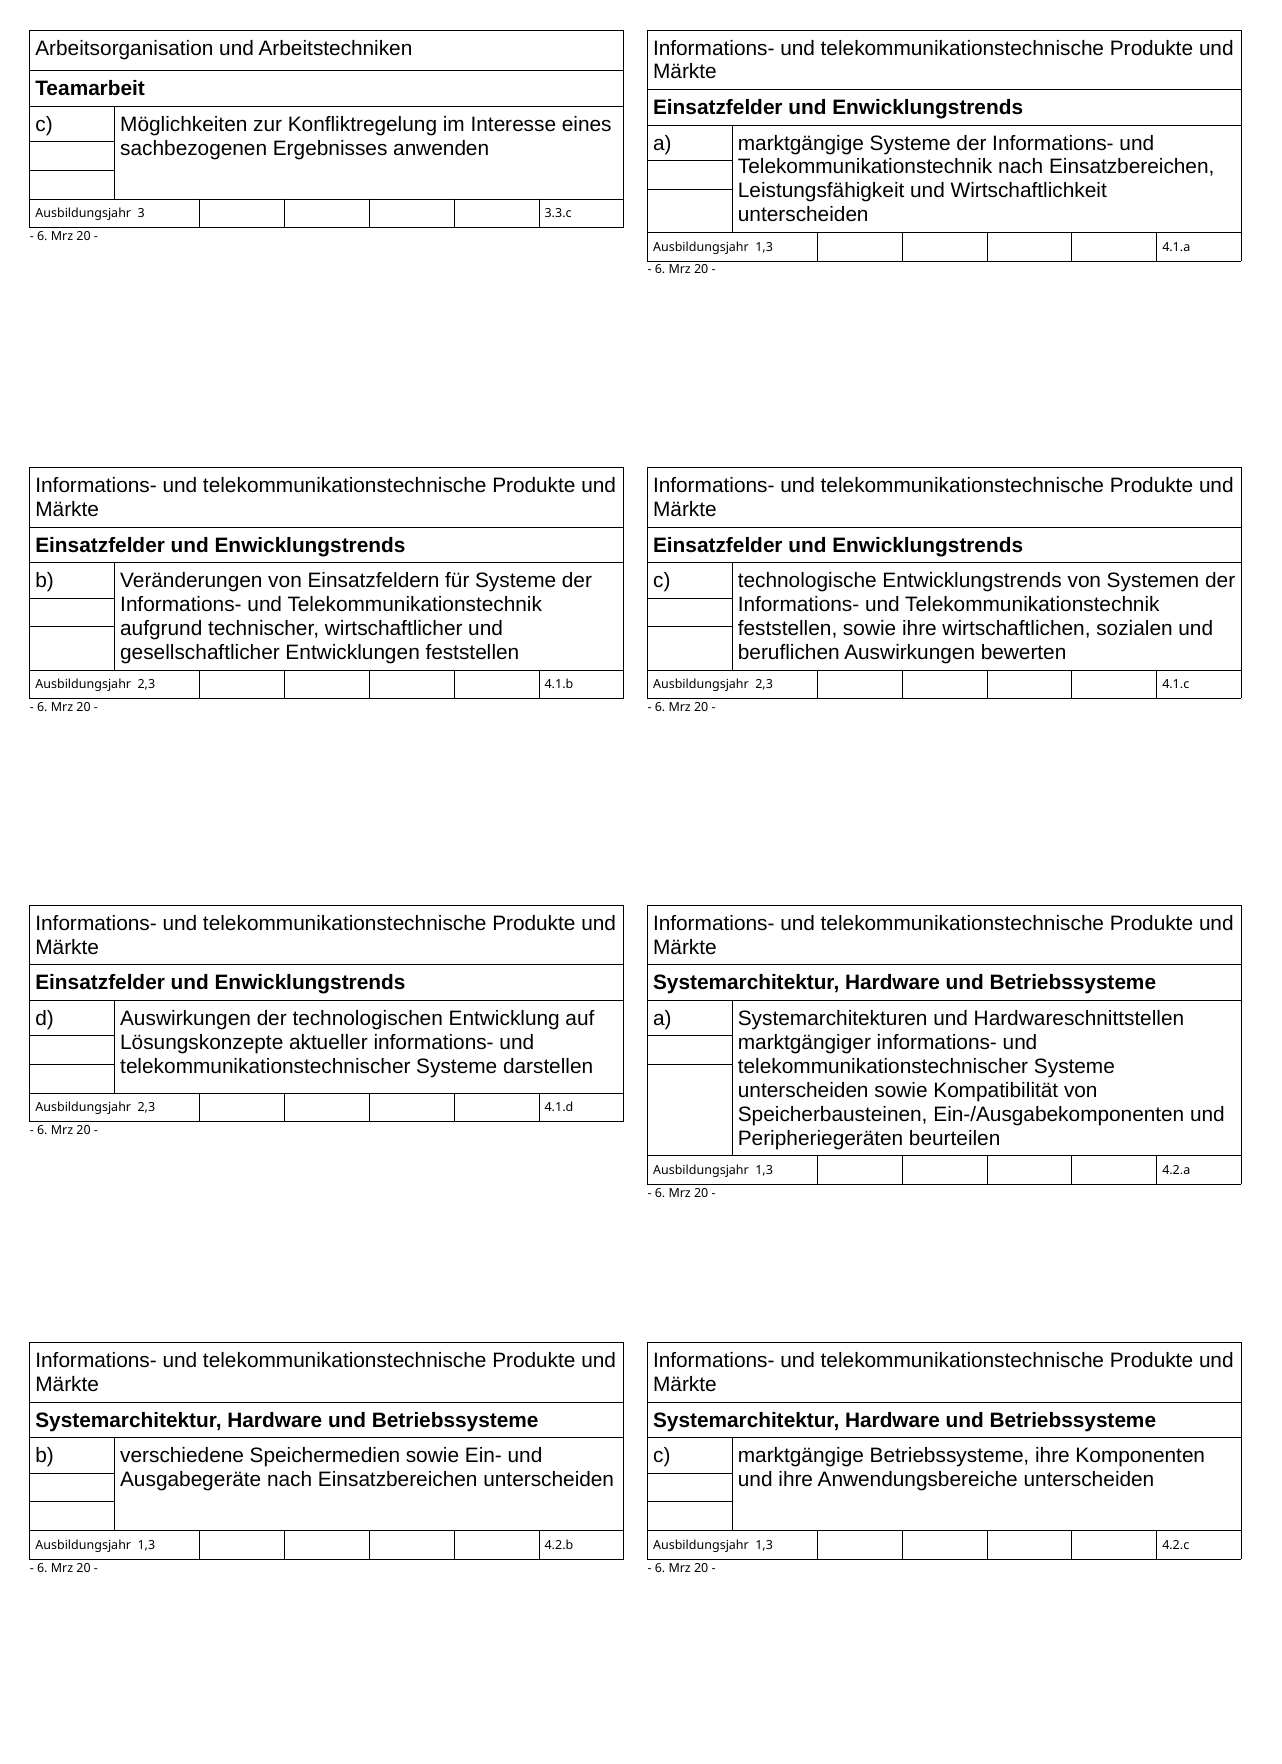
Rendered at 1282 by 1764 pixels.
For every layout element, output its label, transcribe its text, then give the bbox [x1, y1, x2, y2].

table_cell [818, 671, 902, 698]
table_cell [988, 671, 1071, 698]
table_cell [988, 1156, 1071, 1184]
table_cell [30, 1502, 114, 1530]
table_cell Systemarchitektur, Hardware und Betriebssysteme [648, 1403, 1241, 1437]
table_header Arbeitsorganisation und Arbeitstechniken [30, 31, 623, 70]
table_cell d) [30, 1001, 114, 1035]
table_cell Systemarchitektur, Hardware und Betriebssysteme [648, 965, 1241, 1000]
table_cell [818, 233, 902, 261]
table_cell [200, 671, 284, 698]
table_cell [818, 1531, 902, 1559]
table_cell [370, 671, 454, 698]
table_cell Auswirkungen der technologischen Entwicklung auf Lösungskonzepte aktueller informations- und telekommunikationstechnischer Systeme darstellen [115, 1001, 623, 1092]
table_cell 4.1.a [1157, 233, 1241, 261]
table_cell Ausbildungsjahr 1,3 [648, 233, 817, 261]
table_header Informations- und telekommunikationstechnische Produkte und Märkte [648, 1343, 1241, 1402]
table_cell [200, 1531, 284, 1559]
text - 6. Mrz 20 - [647, 262, 1241, 278]
table_cell [455, 200, 539, 227]
table_cell b) [30, 563, 114, 598]
table_cell [455, 1094, 539, 1121]
table_cell [370, 1094, 454, 1121]
table_cell [648, 1036, 732, 1064]
table_cell [370, 1531, 454, 1559]
table_cell c) [648, 1438, 732, 1473]
table_cell [455, 671, 539, 698]
table_cell verschiedene Speichermedien sowie Ein- und Ausgabegeräte nach Einsatzbereichen unterscheiden [115, 1438, 623, 1530]
table_cell [1072, 1156, 1156, 1184]
text - 6. Mrz 20 - [29, 228, 623, 244]
table_header Informations- und telekommunikationstechnische Produkte und Märkte [648, 31, 1241, 89]
table_cell [1072, 233, 1156, 261]
text - 6. Mrz 20 - [29, 699, 623, 715]
text - 6. Mrz 20 - [647, 1185, 1241, 1201]
table_cell [30, 142, 114, 170]
table_cell technologische Entwicklungstrends von Systemen der Informations- und Telekommunikationstechnik feststellen, sowie ihre wirtschaftlichen, sozialen und beruflichen Auswirkungen bewerten [733, 563, 1241, 669]
table_cell [30, 1474, 114, 1501]
table_cell 4.2.b [540, 1531, 623, 1559]
table_cell [648, 190, 732, 232]
table_cell [30, 1065, 114, 1092]
table_cell Ausbildungsjahr 1,3 [648, 1156, 817, 1184]
table_cell 4.1.c [1157, 671, 1241, 698]
table_header Informations- und telekommunikationstechnische Produkte und Märkte [30, 906, 623, 964]
table_cell [285, 1531, 369, 1559]
table_cell [200, 200, 284, 227]
table_cell Ausbildungsjahr 1,3 [30, 1531, 199, 1559]
text - 6. Mrz 20 - [647, 699, 1241, 715]
table_cell [455, 1531, 539, 1559]
table_cell marktgängige Betriebssysteme, ihre Komponenten und ihre Anwendungsbereiche unterscheiden [733, 1438, 1241, 1530]
table_cell a) [648, 126, 732, 160]
table_cell Ausbildungsjahr 2,3 [648, 671, 817, 698]
table_header Informations- und telekommunikationstechnische Produkte und Märkte [648, 468, 1241, 527]
table_cell 3.3.c [540, 200, 623, 227]
table_cell Einsatzfelder und Enwicklungstrends [30, 965, 623, 1000]
table_cell [988, 1531, 1071, 1559]
table_cell Einsatzfelder und Enwicklungstrends [648, 528, 1241, 562]
table_cell 4.2.c [1157, 1531, 1241, 1559]
table_cell [903, 233, 987, 261]
table_cell [903, 1156, 987, 1184]
table_cell [648, 1474, 732, 1501]
table_cell Ausbildungsjahr 2,3 [30, 671, 199, 698]
table_header Informations- und telekommunikationstechnische Produkte und Märkte [30, 1343, 623, 1402]
table_cell [285, 1094, 369, 1121]
table_cell [648, 1502, 732, 1530]
table_cell Einsatzfelder und Enwicklungstrends [30, 528, 623, 562]
table_cell Veränderungen von Einsatzfeldern für Systeme der Informations- und Telekommunikationstechnik aufgrund technischer, wirtschaftlicher und gesellschaftlicher Entwicklungen feststellen [115, 563, 623, 669]
table_cell [370, 200, 454, 227]
text - 6. Mrz 20 - [647, 1560, 1241, 1576]
table_cell [903, 1531, 987, 1559]
table_cell Systemarchitekturen und Hardwareschnittstellen marktgängiger informations- und telekommunikationstechnischer Systeme unterscheiden sowie Kompatibilität von Speicherbausteinen, Ein-/Ausgabekomponenten und Peripheriegeräten beurteilen [733, 1001, 1241, 1155]
table_cell [30, 171, 114, 198]
table_cell [988, 233, 1071, 261]
table_header Informations- und telekommunikationstechnische Produkte und Märkte [30, 468, 623, 527]
table_cell Ausbildungsjahr 3 [30, 200, 199, 227]
table_cell [648, 599, 732, 626]
table_cell [285, 671, 369, 698]
table_cell [30, 627, 114, 669]
table_cell Möglichkeiten zur Konfliktregelung im Interesse eines sachbezogenen Ergebnisses anwenden [115, 107, 623, 198]
table_cell [200, 1094, 284, 1121]
table_cell [818, 1156, 902, 1184]
table_cell b) [30, 1438, 114, 1473]
table_cell Systemarchitektur, Hardware und Betriebssysteme [30, 1403, 623, 1437]
table_cell [1072, 671, 1156, 698]
table_cell c) [30, 107, 114, 141]
table_cell 4.1.d [540, 1094, 623, 1121]
table_cell [30, 1036, 114, 1064]
table_cell marktgängige Systeme der Informations- und Telekommunikationstechnik nach Einsatzbereichen, Leistungsfähigkeit und Wirtschaftlichkeit unterscheiden [733, 126, 1241, 232]
table_cell [648, 161, 732, 189]
table_cell [903, 671, 987, 698]
table_cell Ausbildungsjahr 2,3 [30, 1094, 199, 1121]
table_cell 4.1.b [540, 671, 623, 698]
table_cell 4.2.a [1157, 1156, 1241, 1184]
table_cell [30, 599, 114, 626]
table_cell [285, 200, 369, 227]
table_header Informations- und telekommunikationstechnische Produkte und Märkte [648, 906, 1241, 964]
text - 6. Mrz 20 - [29, 1560, 623, 1576]
table_cell [1072, 1531, 1156, 1559]
table_cell Teamarbeit [30, 71, 623, 106]
table_cell [648, 1065, 732, 1155]
table_cell [648, 627, 732, 669]
table_cell c) [648, 563, 732, 598]
table_cell Ausbildungsjahr 1,3 [648, 1531, 817, 1559]
table_cell Einsatzfelder und Enwicklungstrends [648, 90, 1241, 124]
table_cell a) [648, 1001, 732, 1035]
text - 6. Mrz 20 - [29, 1122, 623, 1138]
